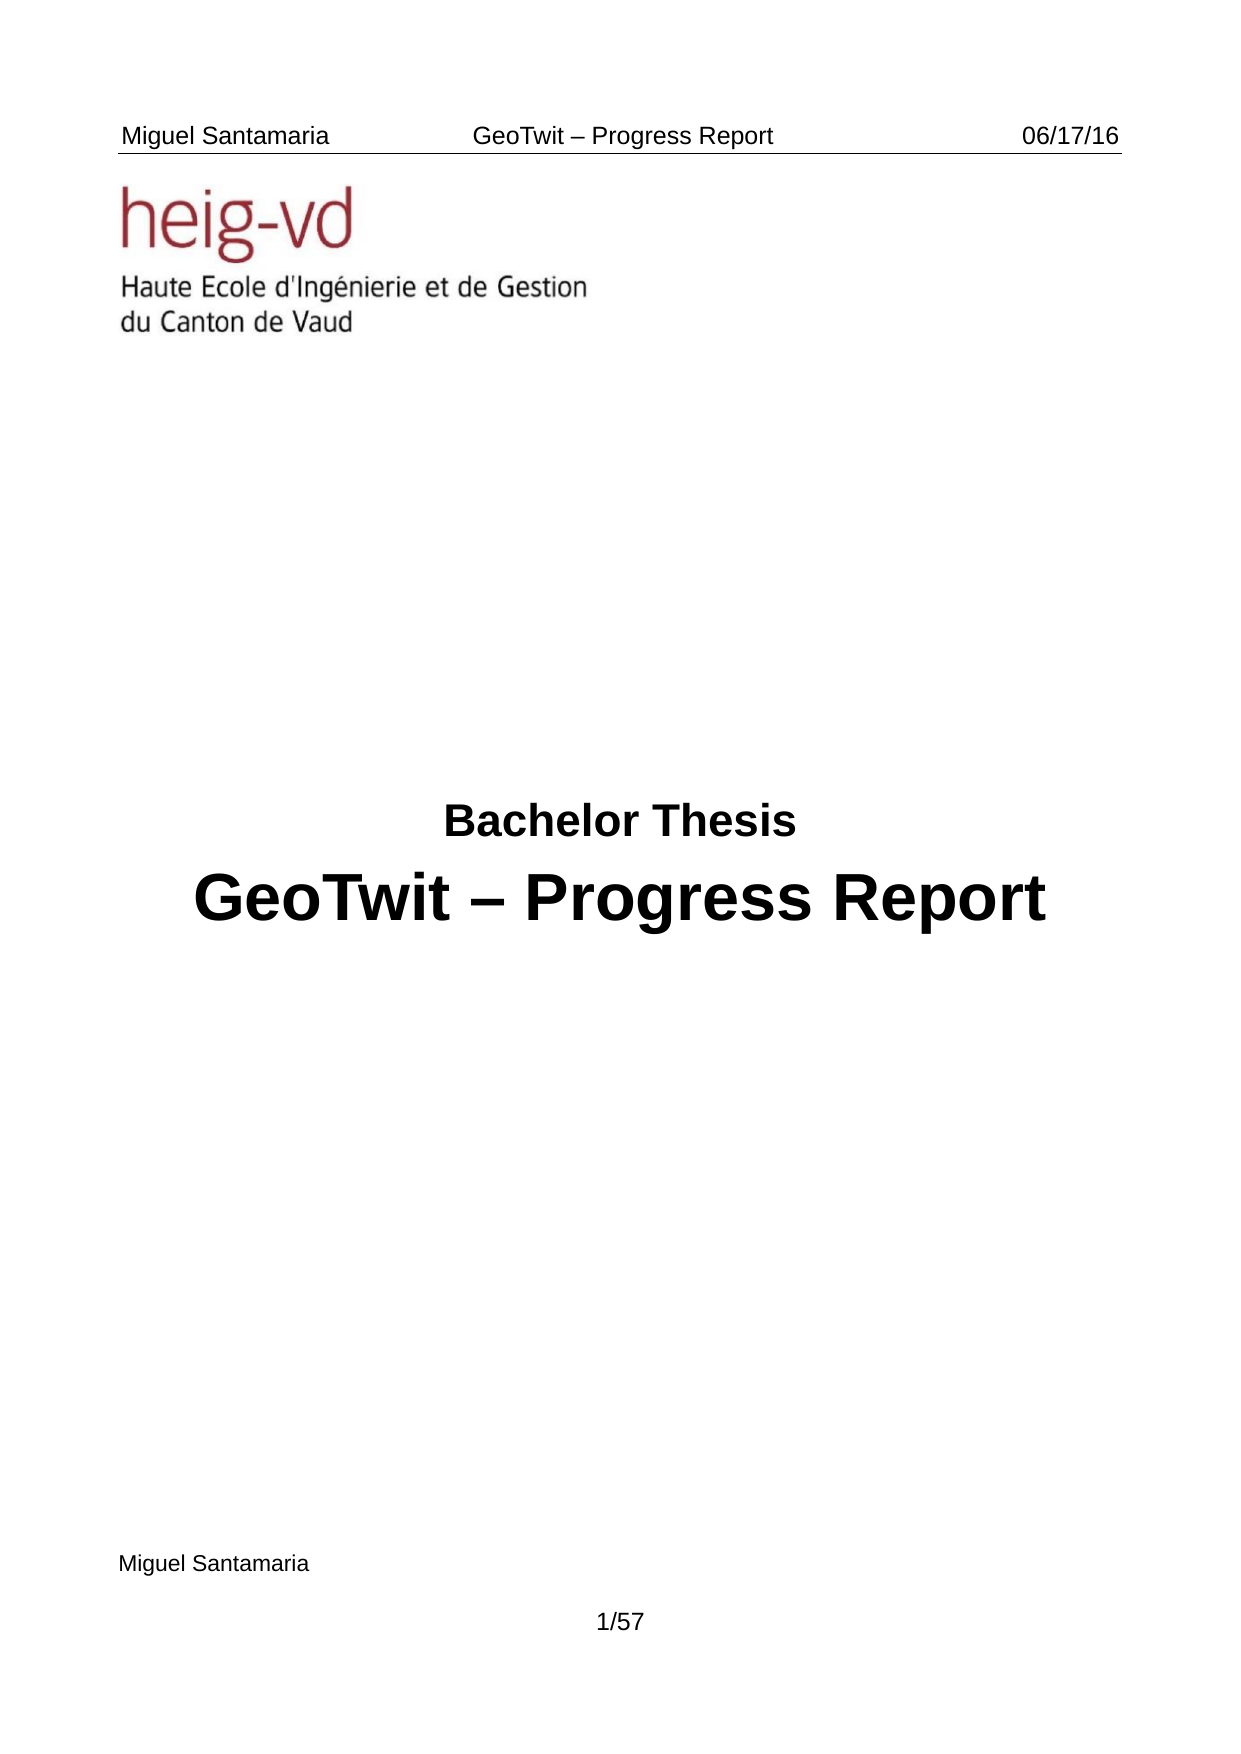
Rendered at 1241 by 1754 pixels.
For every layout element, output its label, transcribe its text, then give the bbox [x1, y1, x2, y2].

text GeoTwit – Progress Report [118, 858, 1122, 935]
text Miguel Santamaria [118, 1550, 1122, 1576]
title Bachelor Thesis [118, 793, 1122, 846]
picture [118, 182, 593, 337]
